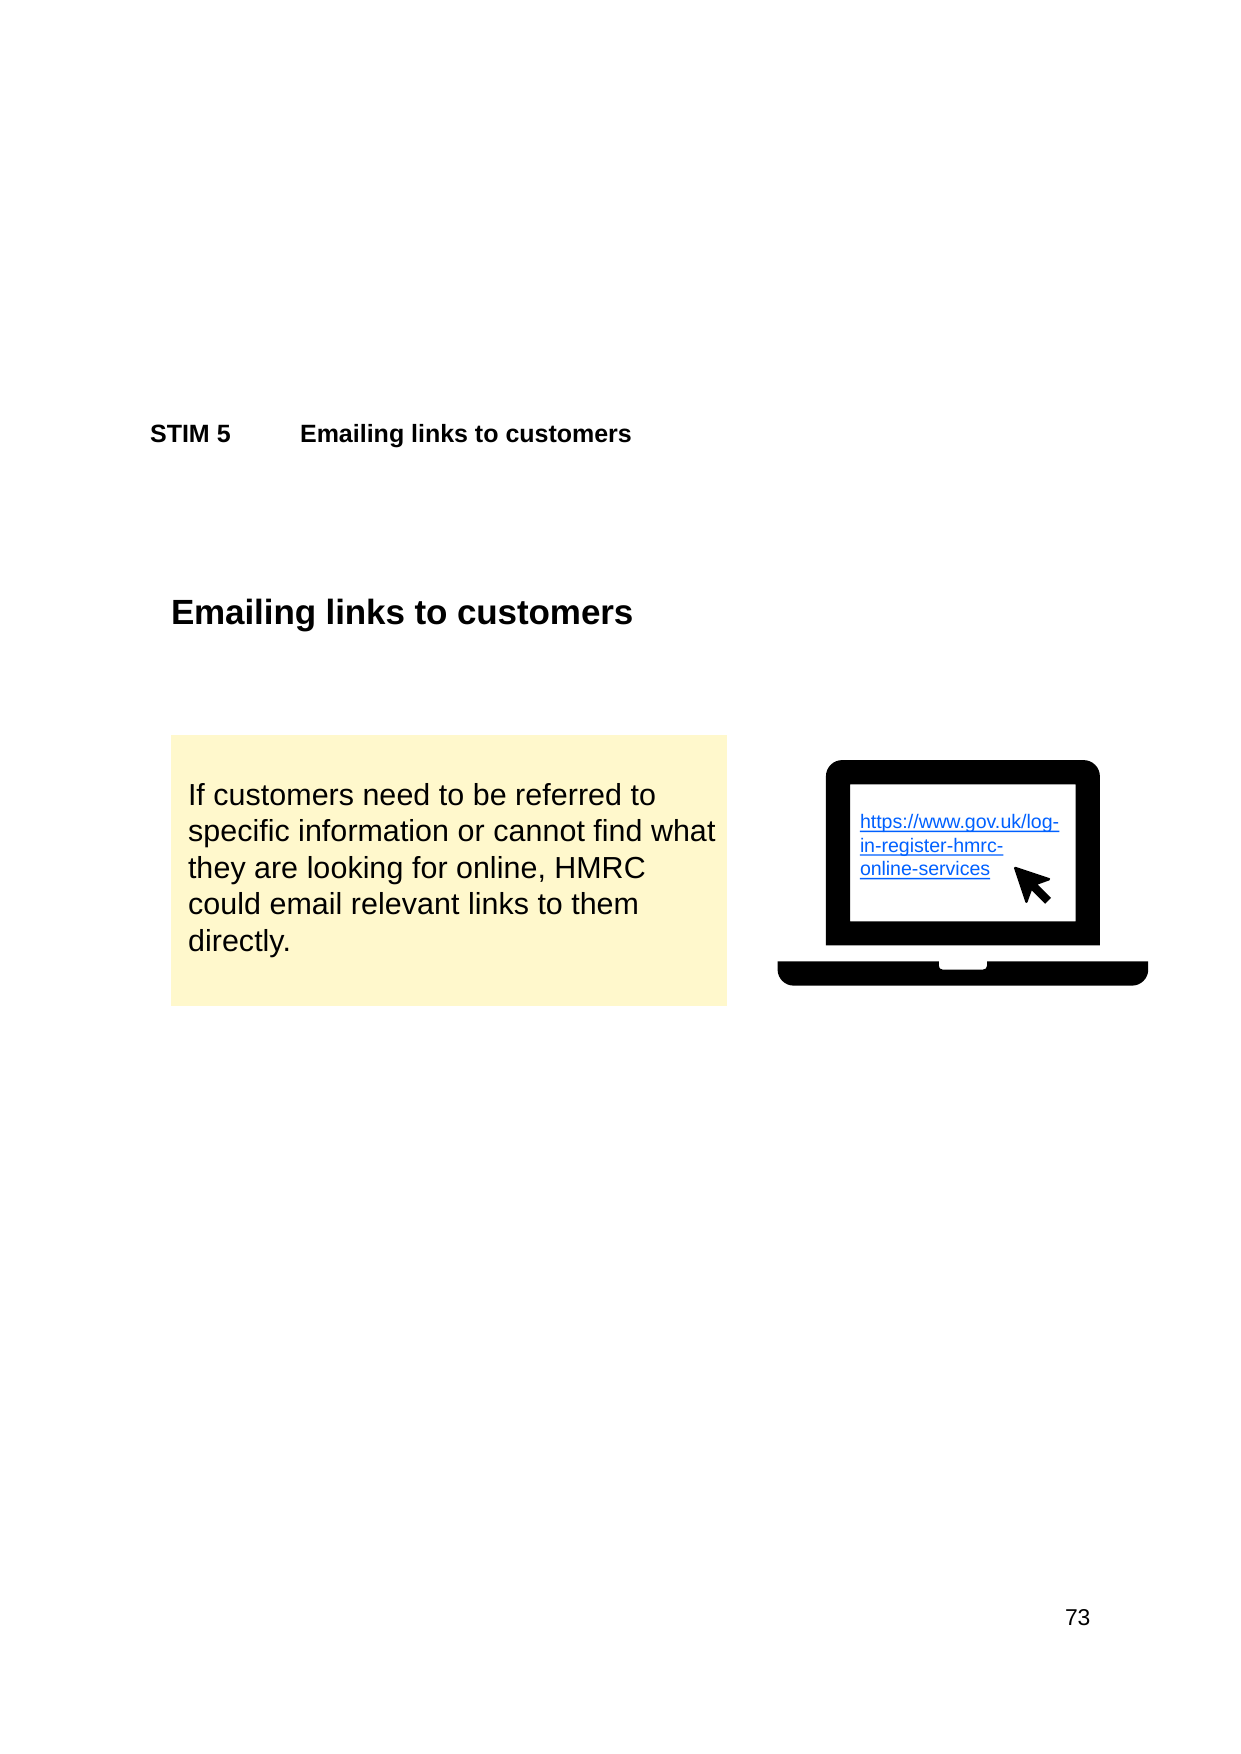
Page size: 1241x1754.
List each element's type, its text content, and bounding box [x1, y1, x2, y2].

text STIM 5 Emailing links to customers [150, 419, 1090, 447]
